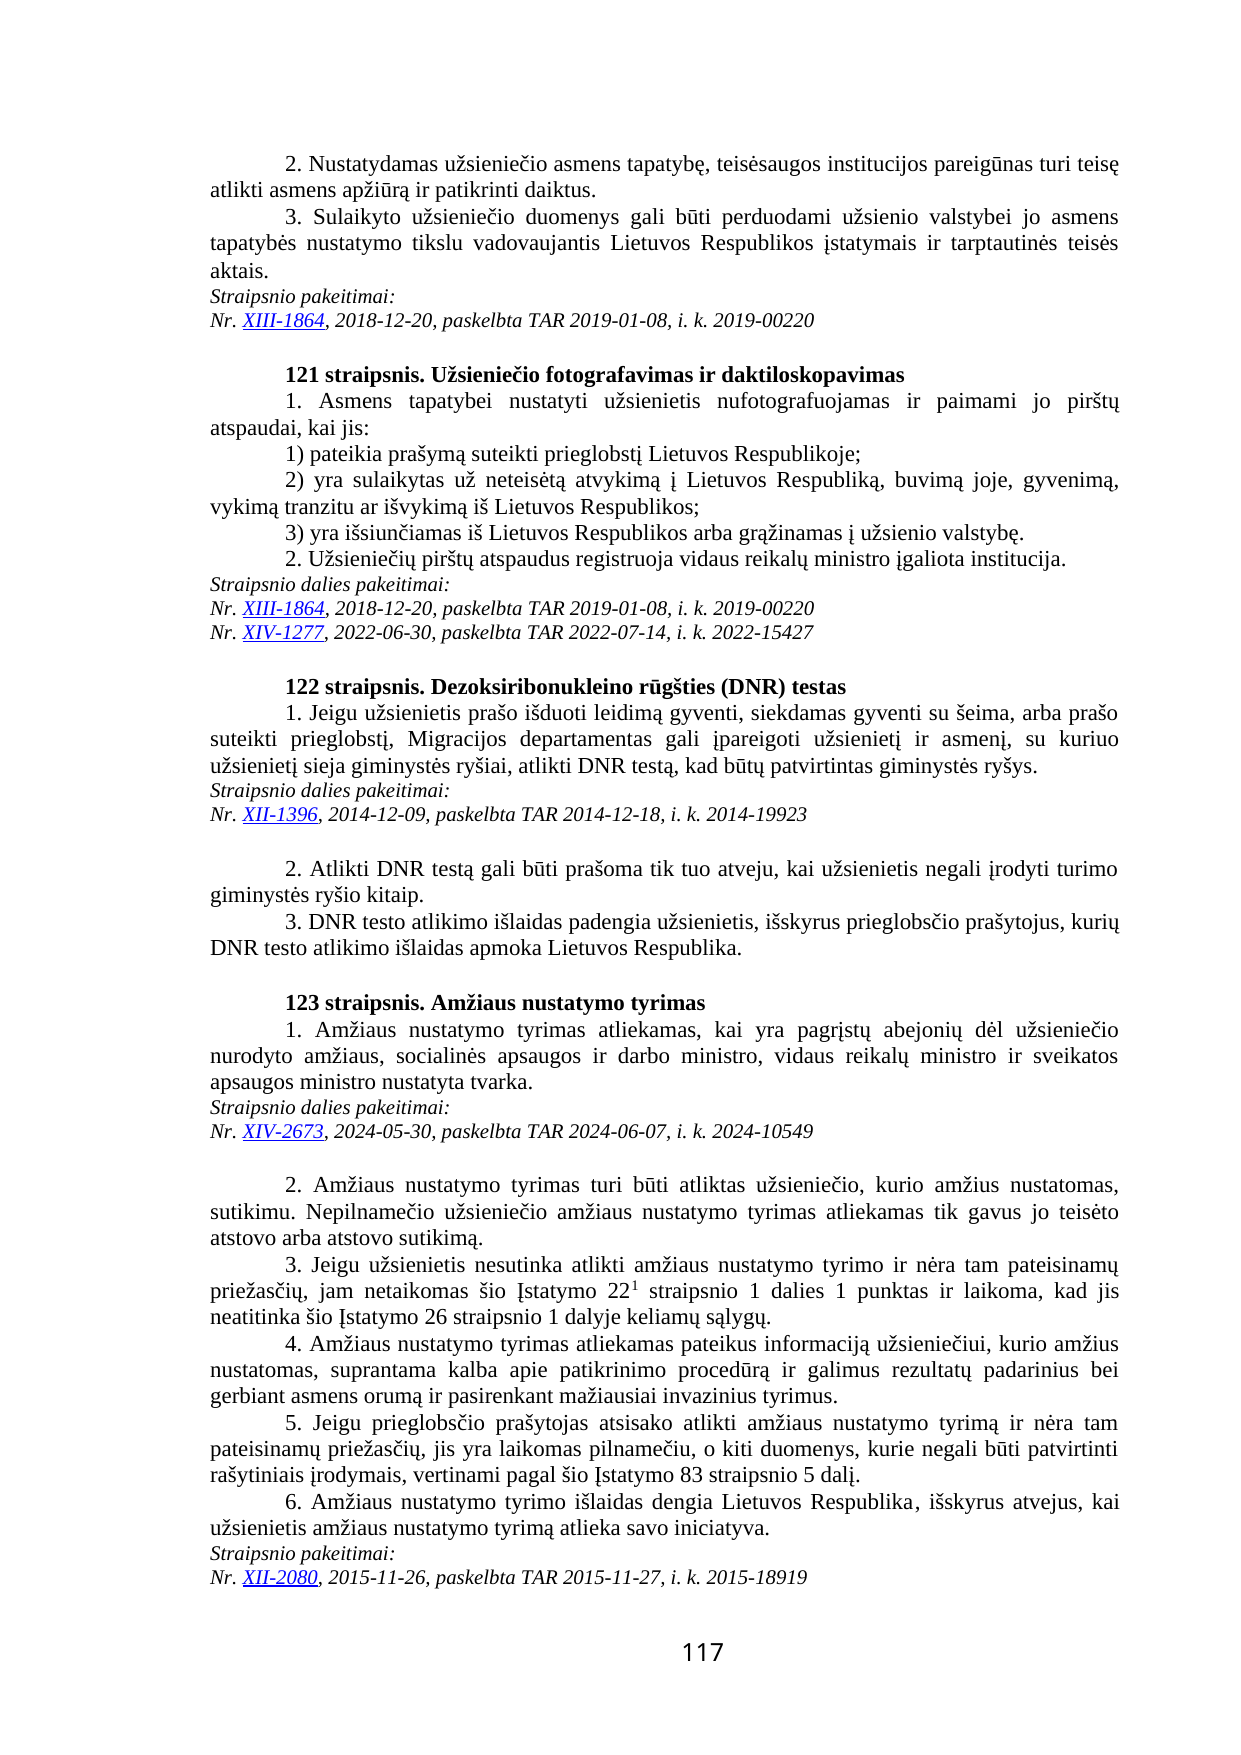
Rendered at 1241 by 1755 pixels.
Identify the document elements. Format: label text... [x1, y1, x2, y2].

text Nr. XIII-1864, 2018-12-20, paskelbta TAR 2019-01-08, i. k. 2019-00220 [210, 596, 1120, 620]
text 2. Nustatydamas užsieniečio asmens tapatybę, teisėsaugos institucijos pareigūnas turi teisę atlikti asmens apžiūrą ir patikrinti daiktus. [210, 150, 1120, 203]
text 3) yra išsiunčiamas iš Lietuvos Respublikos arba grąžinamas į užsienio valstybę. [210, 519, 1120, 546]
text Straipsnio dalies pakeitimai: [210, 1095, 1120, 1119]
text Straipsnio dalies pakeitimai: [210, 572, 1120, 596]
text 3. Sulaikyto užsieniečio duomenys gali būti perduodami užsienio valstybei jo asmens tapatybės nustatymo tikslu vadovaujantis Lietuvos Respublikos įstatymais ir tarptautinės teisės aktais. [210, 203, 1120, 284]
subtitle 122 straipsnis. Dezoksiribonukleino rūgšties (DNR) testas [210, 673, 1120, 699]
text 2. Užsieniečių pirštų atspaudus registruoja vidaus reikalų ministro įgaliota institucija. [210, 546, 1120, 572]
text 1. Asmens tapatybei nustatyti užsienietis nufotografuojamas ir paimami jo pirštų atspaudai, kai jis: [210, 387, 1120, 440]
text 1. Amžiaus nustatymo tyrimas atliekamas, kai yra pagrįstų abejonių dėl užsieniečio nurodyto amžiaus, socialinės apsaugos ir darbo ministro, vidaus reikalų ministro ir sveikatos apsaugos ministro nustatyta tvarka. [210, 1016, 1120, 1095]
text Straipsnio pakeitimai: [210, 1541, 1120, 1564]
text Nr. XII-2080, 2015-11-26, paskelbta TAR 2015-11-27, i. k. 2015-18919 [210, 1564, 1120, 1589]
text 2. Amžiaus nustatymo tyrimas turi būti atliktas užsieniečio, kurio amžius nustatomas, sutikimu. Nepilnamečio užsieniečio amžiaus nustatymo tyrimas atliekamas tik gavus jo teisėto atstovo arba atstovo sutikimą. [210, 1172, 1120, 1251]
text Nr. XIV-1277, 2022-06-30, paskelbta TAR 2022-07-14, i. k. 2022-15427 [210, 620, 1120, 644]
text 123 straipsnis. Amžiaus nustatymo tyrimas [210, 989, 1120, 1016]
text 3. DNR testo atlikimo išlaidas padengia užsienietis, išskyrus prieglobsčio prašytojus, kurių DNR testo atlikimo išlaidas apmoka Lietuvos Respublika. [210, 908, 1120, 961]
text 4. Amžiaus nustatymo tyrimas atliekamas pateikus informaciją užsieniečiui, kurio amžius nustatomas, suprantama kalba apie patikrinimo procedūrą ir galimus rezultatų padarinius bei gerbiant asmens orumą ir pasirenkant mažiausiai invazinius tyrimus. [210, 1330, 1120, 1409]
text Nr. XII-1396, 2014-12-09, paskelbta TAR 2014-12-18, i. k. 2014-19923 [210, 802, 1120, 826]
text Nr. XIII-1864, 2018-12-20, paskelbta TAR 2019-01-08, i. k. 2019-00220 [210, 308, 1120, 332]
text 2. Atlikti DNR testą gali būti prašoma tik tuo atveju, kai užsienietis negali įrodyti turimo giminystės ryšio kitaip. [210, 855, 1120, 908]
text 1. Jeigu užsienietis prašo išduoti leidimą gyventi, siekdamas gyventi su šeima, arba prašo suteikti prieglobstį, Migracijos departamentas gali įpareigoti užsienietį ir asmenį, su kuriuo užsienietį sieja giminystės ryšiai, atlikti DNR testą, kad būtų patvirtintas giminystės ryšys. [210, 699, 1120, 778]
text 6. Amžiaus nustatymo tyrimo išlaidas dengia Lietuvos Respublika, išskyrus atvejus, kai užsienietis amžiaus nustatymo tyrimą atlieka savo iniciatyva. [210, 1488, 1120, 1541]
text 121 straipsnis. Užsieniečio fotografavimas ir daktiloskopavimas [210, 361, 1120, 387]
text Straipsnio pakeitimai: [210, 284, 1120, 308]
text Straipsnio dalies pakeitimai: [210, 778, 1120, 802]
text Nr. XIV-2673, 2024-05-30, paskelbta TAR 2024-06-07, i. k. 2024-10549 [210, 1119, 1120, 1143]
text 2) yra sulaikytas už neteisėtą atvykimą į Lietuvos Respubliką, buvimą joje, gyvenimą, vykimą tranzitu ar išvykimą iš Lietuvos Respublikos; [210, 466, 1120, 519]
text 1) pateikia prašymą suteikti prieglobstį Lietuvos Respublikoje; [210, 440, 1120, 466]
text 5. Jeigu prieglobsčio prašytojas atsisako atlikti amžiaus nustatymo tyrimą ir nėra tam pateisinamų priežasčių, jis yra laikomas pilnamečiu, o kiti duomenys, kurie negali būti patvirtinti rašytiniais įrodymais, vertinami pagal šio Įstatymo 83 straipsnio 5 dalį. [210, 1409, 1120, 1488]
text 3. Jeigu užsienietis nesutinka atlikti amžiaus nustatymo tyrimo ir nėra tam pateisinamų priežasčių, jam netaikomas šio Įstatymo 221 straipsnio 1 dalies 1 punktas ir laikoma, kad jis neatitinka šio Įstatymo 26 straipsnio 1 dalyje keliamų sąlygų. [210, 1251, 1120, 1330]
